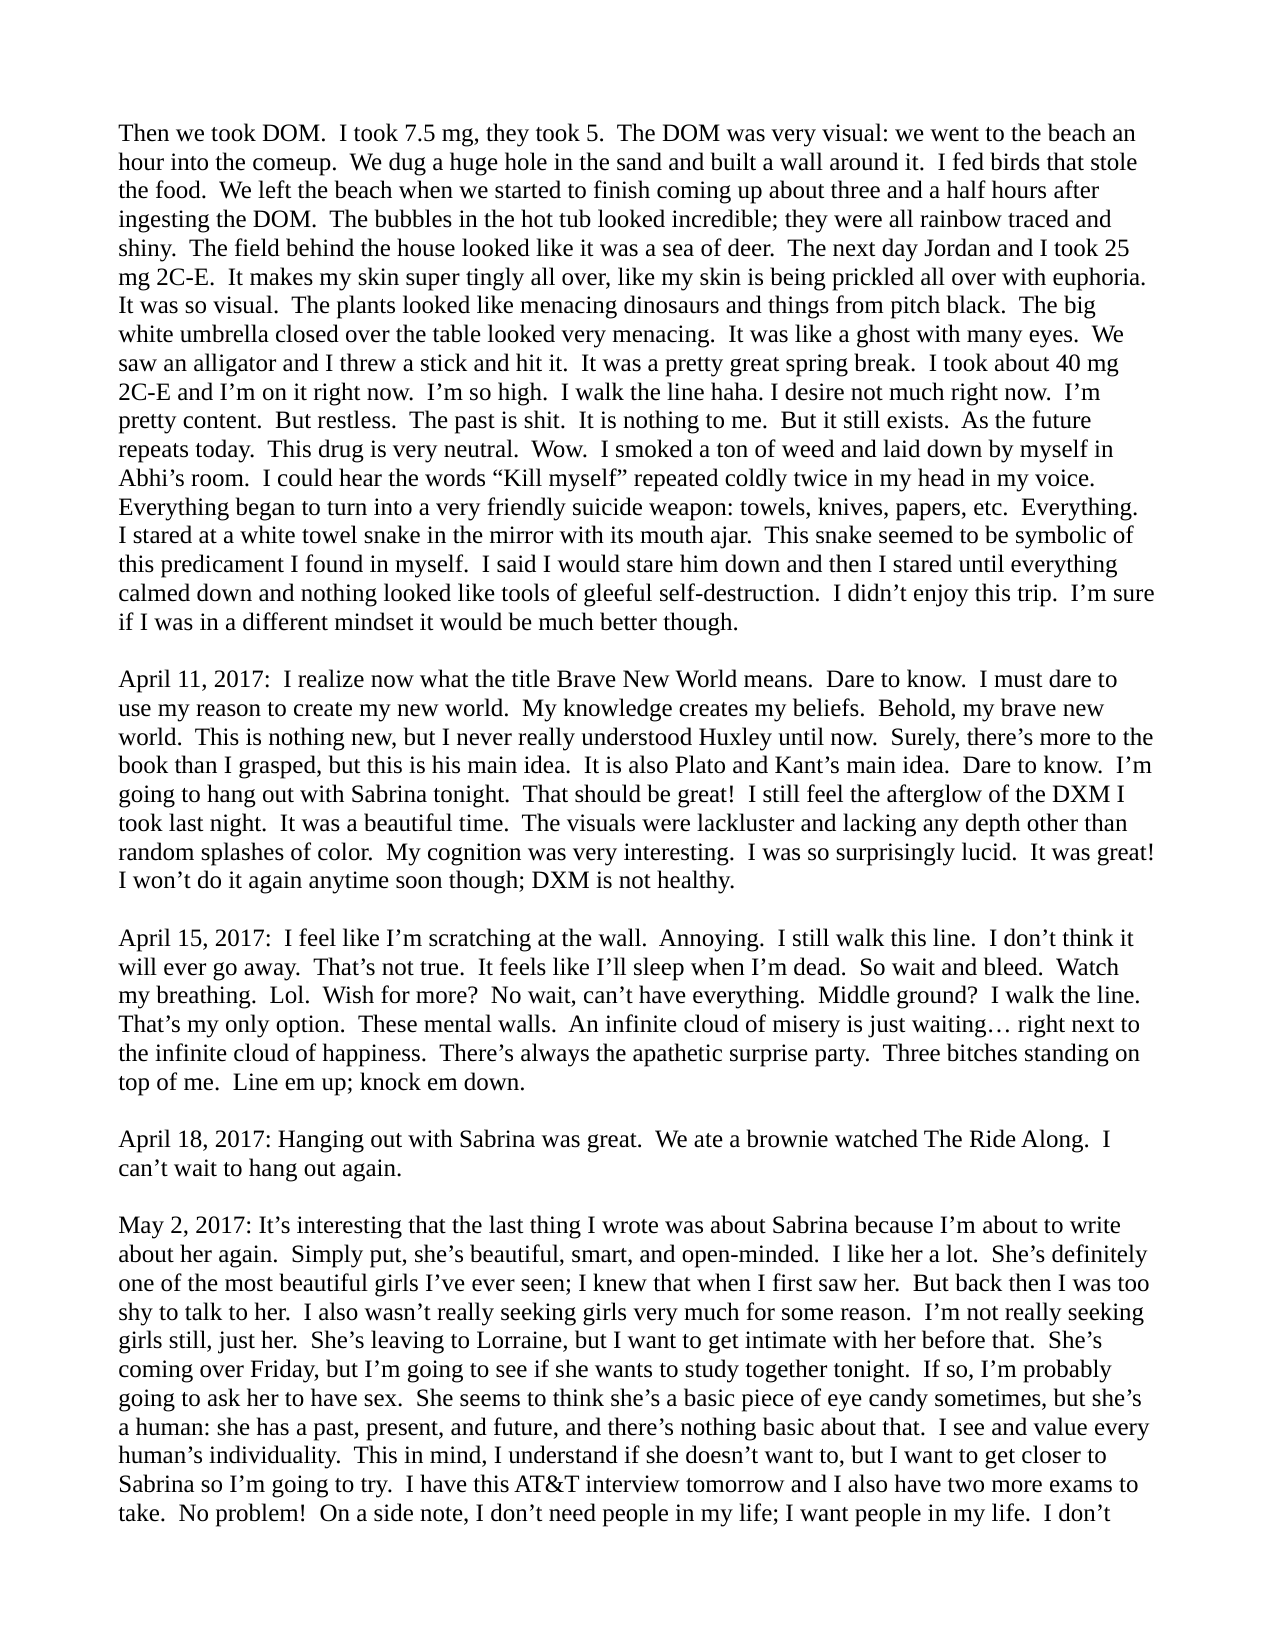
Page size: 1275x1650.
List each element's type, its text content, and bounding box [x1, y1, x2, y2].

text April 15, 2017: I feel like I’m scratching at the wall. Annoying. I still walk this line. I don’t think it will ever go away. That’s not true. It feels like I’ll sleep when I’m dead. So wait and bleed. Watch my breathing. Lol. Wish for more? No wait, can’t have everything. Middle ground? I walk the line. That’s my only option. These mental walls. An infinite cloud of misery is just waiting… right next to the infinite cloud of happiness. There’s always the apathetic surprise party. Three bitches standing on top of me. Line em up; knock em down. [118, 923, 1157, 1096]
text May 2, 2017: It’s interesting that the last thing I wrote was about Sabrina because I’m about to write about her again. Simply put, she’s beautiful, smart, and open-minded. I like her a lot. She’s definitely one of the most beautiful girls I’ve ever seen; I knew that when I first saw her. But back then I was too shy to talk to her. I also wasn’t really seeking girls very much for some reason. I’m not really seeking girls still, just her. She’s leaving to Lorraine, but I want to get intimate with her before that. She’s coming over Friday, but I’m going to see if she wants to study together tonight. If so, I’m probably going to ask her to have sex. She seems to think she’s a basic piece of eye candy sometimes, but she’s a human: she has a past, present, and future, and there’s nothing basic about that. I see and value every human’s individuality. This in mind, I understand if she doesn’t want to, but I want to get closer to Sabrina so I’m going to try. I have this AT&T interview tomorrow and I also have two more exams to take. No problem! On a side note, I don’t need people in my life; I want people in my life. I don’t [118, 1211, 1157, 1527]
text Then we took DOM. I took 7.5 mg, they took 5. The DOM was very visual: we went to the beach an hour into the comeup. We dug a huge hole in the sand and built a wall around it. I fed birds that stole the food. We left the beach when we started to finish coming up about three and a half hours after ingesting the DOM. The bubbles in the hot tub looked incredible; they were all rainbow traced and shiny. The field behind the house looked like it was a sea of deer. The next day Jordan and I took 25 mg 2C-E. It makes my skin super tingly all over, like my skin is being prickled all over with euphoria. It was so visual. The plants looked like menacing dinosaurs and things from pitch black. The big white umbrella closed over the table looked very menacing. It was like a ghost with many eyes. We saw an alligator and I threw a stick and hit it. It was a pretty great spring break. I took about 40 mg 2C-E and I’m on it right now. I’m so high. I walk the line haha. I desire not much right now. I’m pretty content. But restless. The past is shit. It is nothing to me. But it still exists. As the future repeats today. This drug is very neutral. Wow. I smoked a ton of weed and laid down by myself in Abhi’s room. I could hear the words “Kill myself” repeated coldly twice in my head in my voice. Everything began to turn into a very friendly suicide weapon: towels, knives, papers, etc. Everything. I stared at a white towel snake in the mirror with its mouth ajar. This snake seemed to be symbolic of this predicament I found in myself. I said I would stare him down and then I stared until everything calmed down and nothing looked like tools of gleeful self-destruction. I didn’t enjoy this trip. I’m sure if I was in a different mindset it would be much better though. [118, 118, 1157, 636]
text April 18, 2017: Hanging out with Sabrina was great. We ate a brownie watched The Ride Along. I can’t wait to hang out again. [118, 1124, 1157, 1182]
text April 11, 2017: I realize now what the title Brave New World means. Dare to know. I must dare to use my reason to create my new world. My knowledge creates my beliefs. Behold, my brave new world. This is nothing new, but I never really understood Huxley until now. Surely, there’s more to the book than I grasped, but this is his main idea. It is also Plato and Kant’s main idea. Dare to know. I’m going to hang out with Sabrina tonight. That should be great! I still feel the afterglow of the DXM I took last night. It was a beautiful time. The visuals were lackluster and lacking any depth other than random splashes of color. My cognition was very interesting. I was so surprisingly lucid. It was great! I won’t do it again anytime soon though; DXM is not healthy. [118, 664, 1157, 894]
